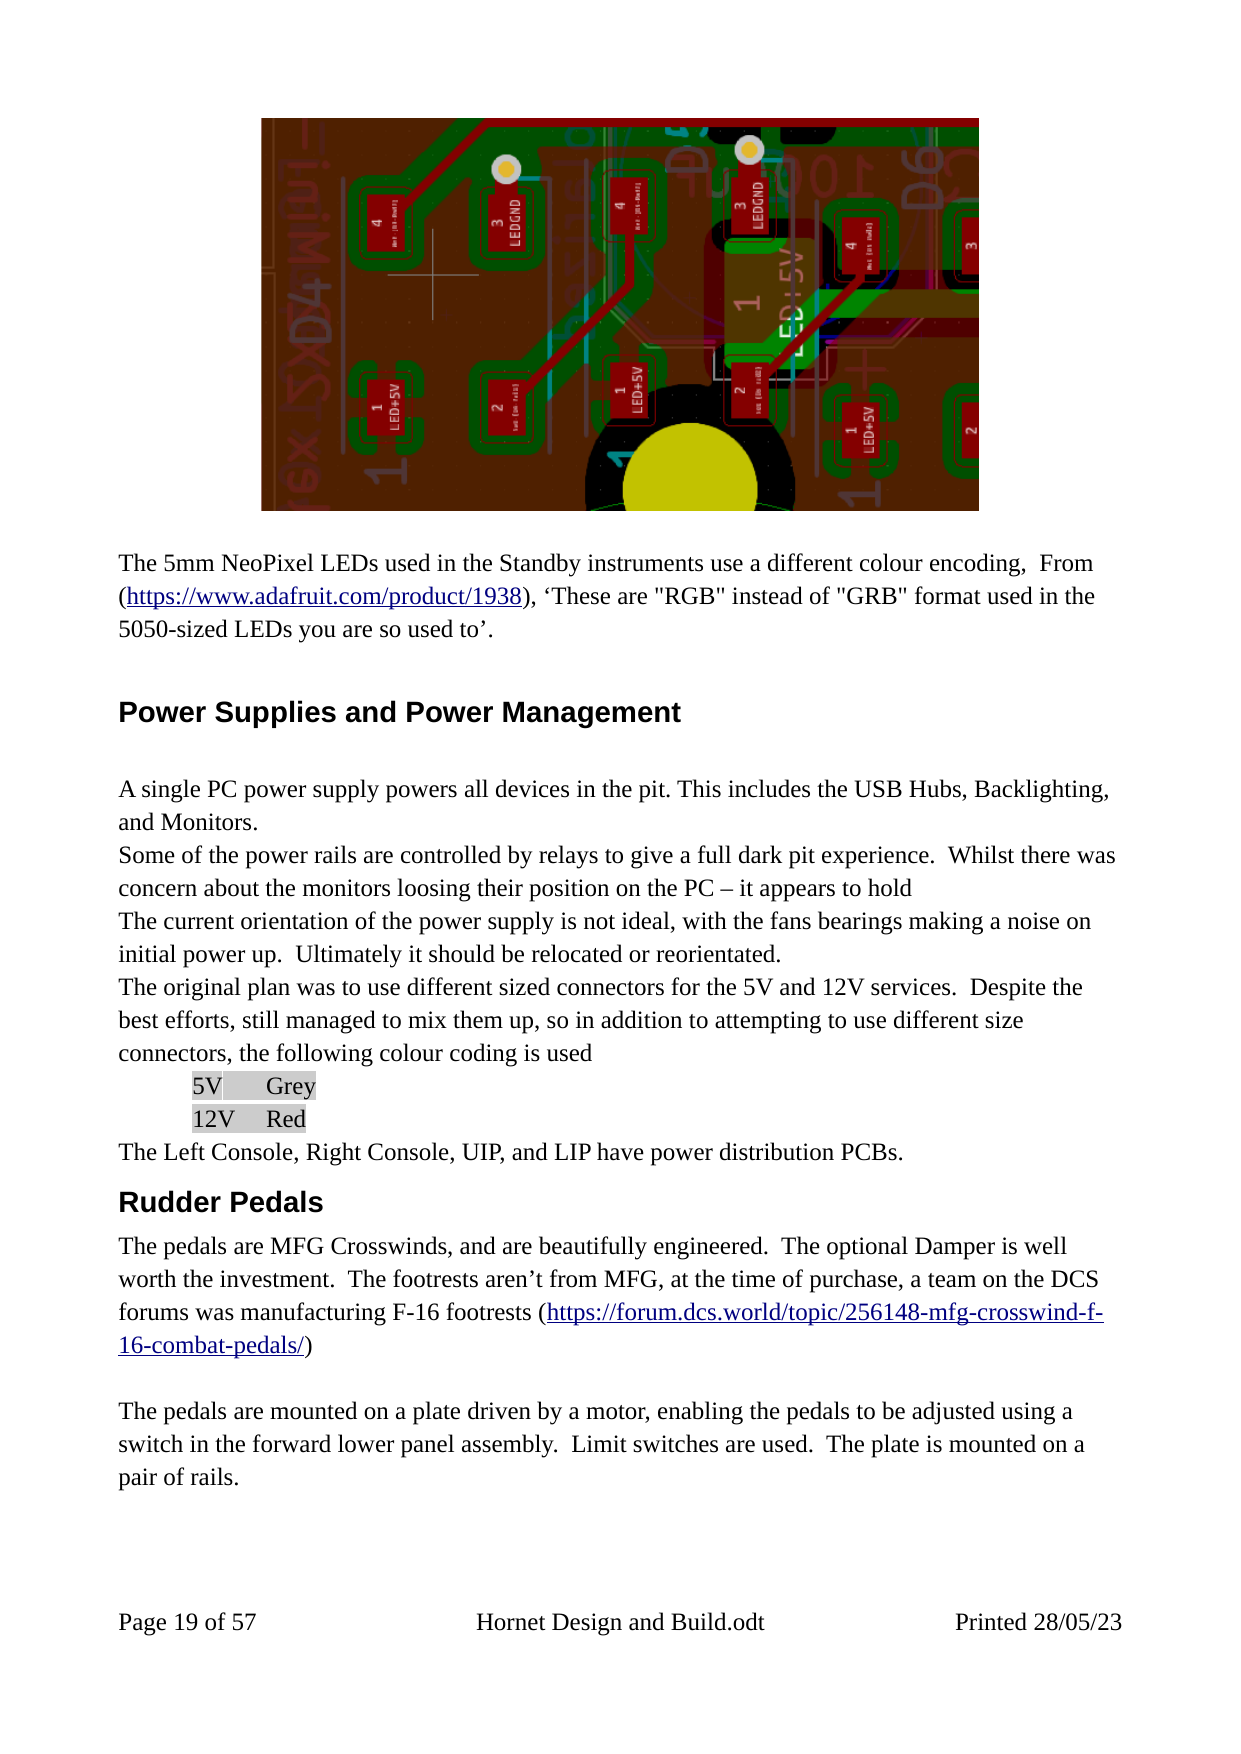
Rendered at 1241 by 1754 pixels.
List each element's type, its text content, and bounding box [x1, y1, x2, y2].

subtitle Power Supplies and Power Management [118, 694, 1122, 728]
text The current orientation of the power supply is not ideal, with the fans bearings making a noise on initial power up. Ultimately it should be relocated or reorientated. [118, 906, 1122, 968]
text Some of the power rails are controlled by relays to give a full dark pit experience. Whilst there was concern about the monitors loosing their position on the PC – it appears to hold [118, 840, 1122, 902]
text The 5mm NeoPixel LEDs used in the Standby instruments use a different colour encoding, From (https://www.adafruit.com/product/1938), ‘These are "RGB" instead of "GRB" format used in the 5050-sized LEDs you are so used to’. [118, 548, 1122, 643]
picture [261, 118, 979, 511]
text The original plan was to use different sized connectors for the 5V and 12V services. Despite the best efforts, still managed to mix them up, so in addition to attempting to use different size connectors, the following colour coding is used [118, 972, 1122, 1067]
subtitle Rudder Pedals [118, 1184, 1122, 1218]
text The pedals are mounted on a plate driven by a motor, enabling the pedals to be adjusted using a switch in the forward lower panel assembly. Limit switches are used. The plate is mounted on a pair of rails. [118, 1396, 1122, 1491]
text The Left Console, Right Console, UIP, and LIP have power distribution PCBs. [118, 1137, 1122, 1166]
text A single PC power supply powers all devices in the pit. This includes the USB Hubs, Backlighting, and Monitors. [118, 774, 1122, 836]
text The pedals are MFG Crosswinds, and are beautifully engineered. The optional Damper is well worth the investment. The footrests aren’t from MFG, at the time of purchase, a team on the DCS forums was manufacturing F-16 footrests (https://forum.dcs.world/topic/256148-mfg-crosswind-f-16-combat-pedals/) [118, 1231, 1122, 1359]
text 5V Grey [118, 1071, 1122, 1100]
text 12V Red [118, 1104, 1122, 1133]
